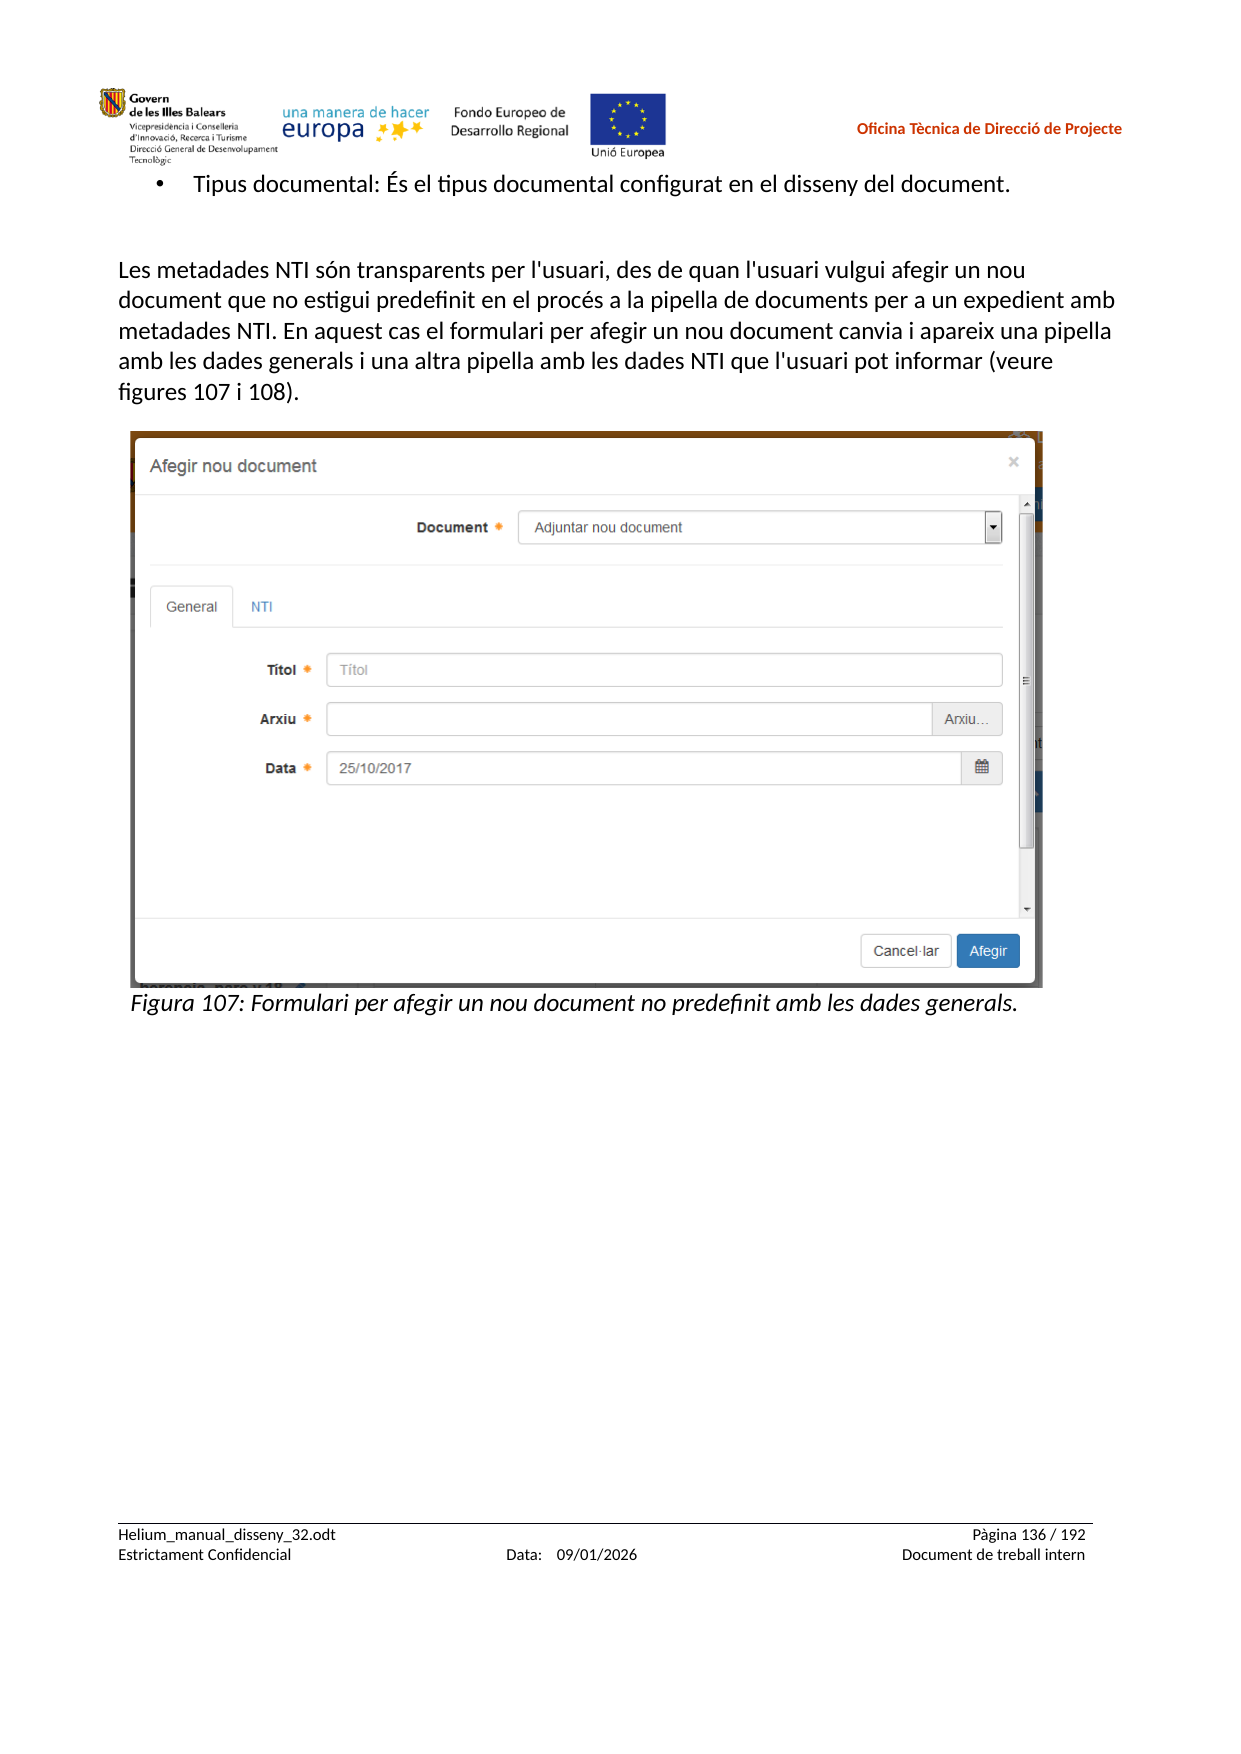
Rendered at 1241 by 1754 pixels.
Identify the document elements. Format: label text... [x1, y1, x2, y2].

text Figura 107: Formulari per afegir un nou document no predefinit amb les dades generals. [130, 988, 1043, 1018]
list Tipus documental: És el tipus documental configurat en el disseny del document. [156, 168, 1122, 198]
text Les metadades NTI són transparents per l'usuari, des de quan l'usuari vulgui afegir un nou document que no estigui predefinit en el procés a la pipella de documents per a un expedient amb metadades NTI. En aquest cas el formulari per afegir un nou document canvia i apareix una pipella amb les dades generals i una altra pipella amb les dades NTI que l'usuari pot informar (veure figures 107 i 108). [118, 254, 1122, 407]
picture [99, 87, 668, 166]
picture [130, 431, 1043, 988]
